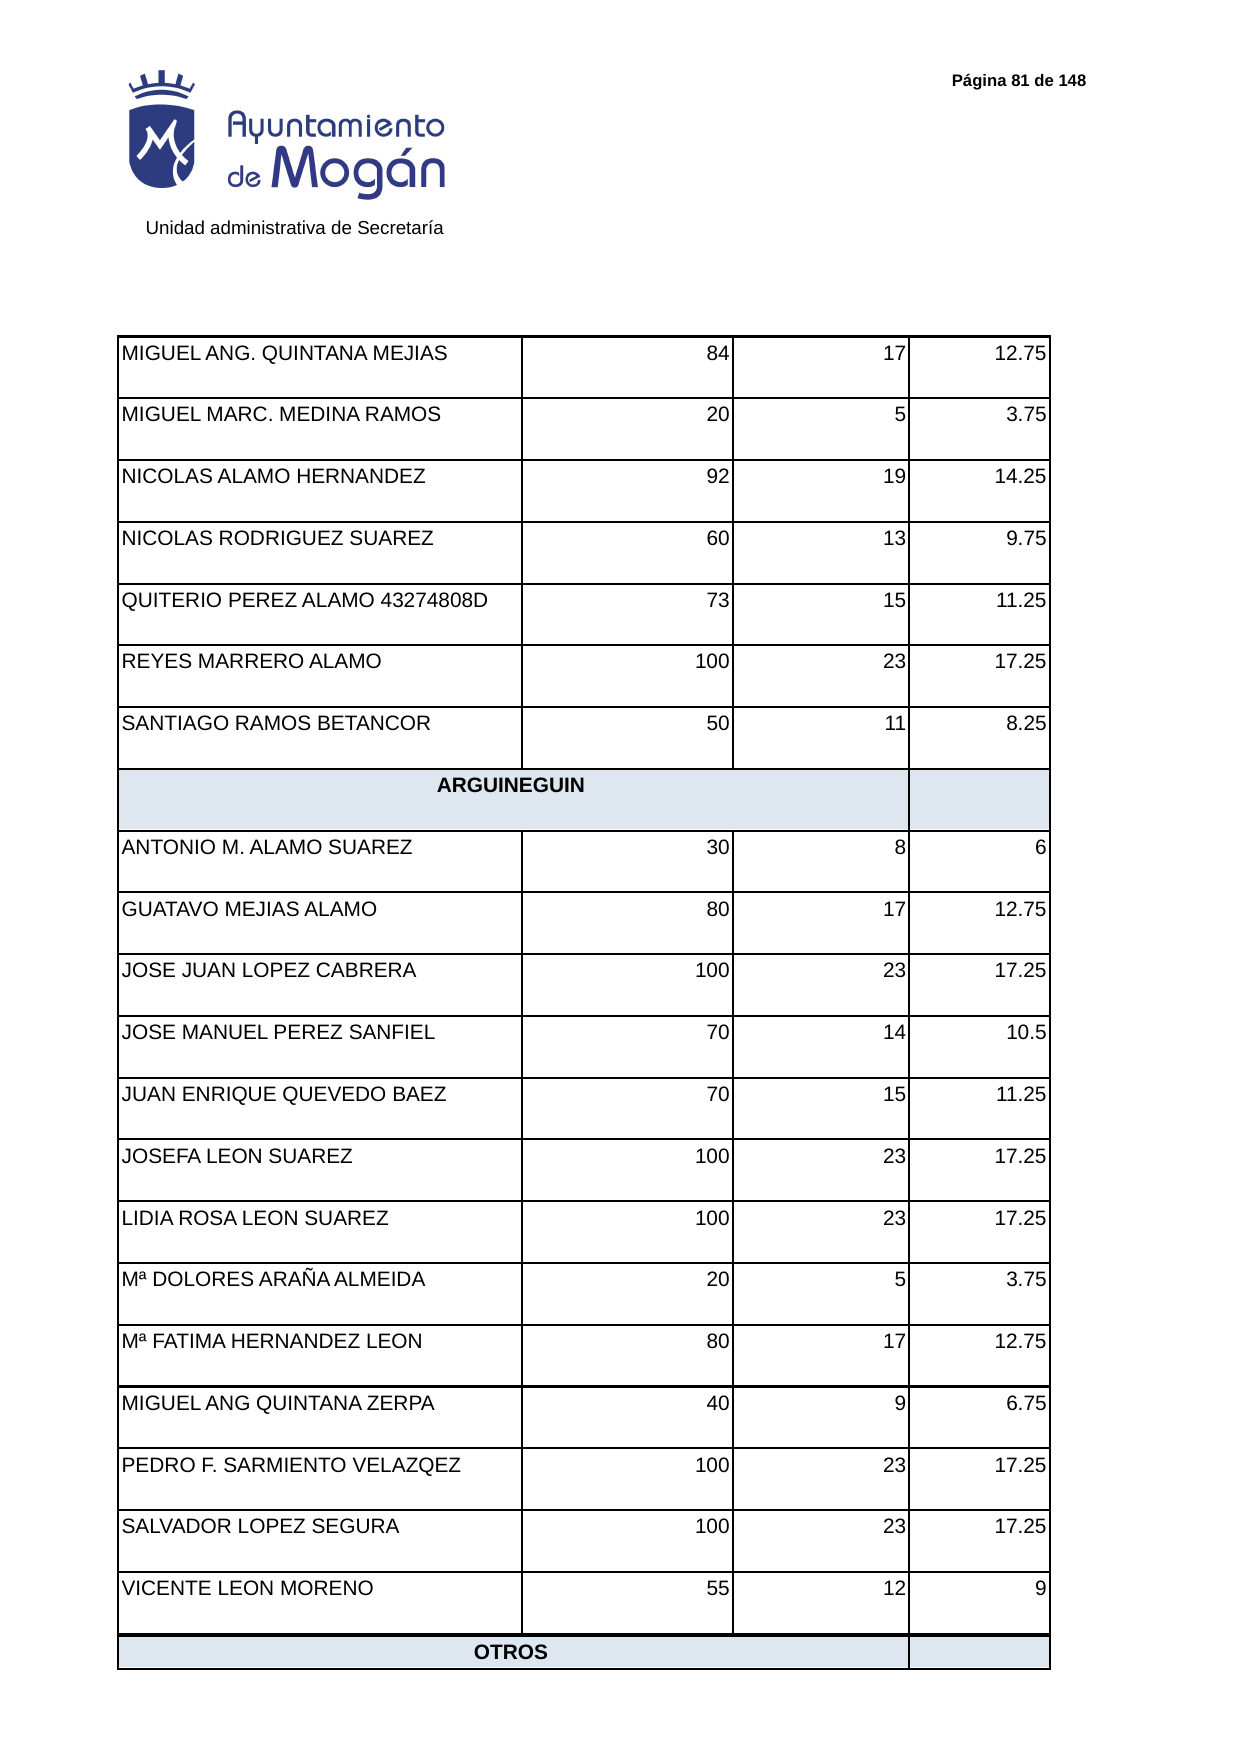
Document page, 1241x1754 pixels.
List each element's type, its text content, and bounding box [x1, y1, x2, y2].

table_cell 13 [734, 523, 908, 582]
table_cell JUAN ENRIQUE QUEVEDO BAEZ [119, 1079, 521, 1138]
table_cell 17 [734, 893, 908, 953]
table_header OTROS [119, 1637, 908, 1667]
table_cell 10,5 [910, 1017, 1049, 1077]
table_cell 73 [523, 585, 732, 644]
table_cell 92 [523, 461, 732, 521]
table_cell 9 [734, 1388, 908, 1447]
table_cell MIGUEL ANG. QUINTANA MEJIAS [119, 338, 521, 397]
table_cell JOSEFA LEON SUAREZ [119, 1140, 521, 1200]
table_cell 17 [734, 338, 908, 397]
table_cell 23 [734, 1511, 908, 1571]
table_cell 23 [734, 1449, 908, 1509]
table_cell PEDRO F. SARMIENTO VELAZQEZ [119, 1449, 521, 1509]
table_cell 30 [523, 832, 732, 891]
table_cell 15 [734, 585, 908, 644]
table_cell 19 [734, 461, 908, 521]
table_cell 100 [523, 955, 732, 1015]
table_cell 17,25 [910, 1140, 1049, 1200]
table_cell Mª DOLORES ARAÑA ALMEIDA [119, 1264, 521, 1324]
table_cell 14 [734, 1017, 908, 1077]
table_cell 5 [734, 399, 908, 459]
table_cell GUATAVO MEJIAS ALAMO [119, 893, 521, 953]
table_cell 80 [523, 1326, 732, 1385]
table_cell 6 [910, 832, 1049, 891]
table_cell 17 [734, 1326, 908, 1385]
table_cell LIDIA ROSA LEON SUAREZ [119, 1202, 521, 1262]
table_cell 17,25 [910, 646, 1049, 706]
table_cell 3,75 [910, 1264, 1049, 1324]
table_cell 80 [523, 893, 732, 953]
table_cell 60 [523, 523, 732, 582]
table_cell JOSE JUAN LOPEZ CABRERA [119, 955, 521, 1015]
table_cell 23 [734, 1140, 908, 1200]
table_cell 15 [734, 1079, 908, 1138]
table_cell 100 [523, 1140, 732, 1200]
table_cell 70 [523, 1017, 732, 1077]
table_cell 17,25 [910, 1511, 1049, 1571]
table_cell 12,75 [910, 893, 1049, 953]
table_cell Mª FATIMA HERNANDEZ LEON [119, 1326, 521, 1385]
table_cell 23 [734, 646, 908, 706]
table_cell NICOLAS ALAMO HERNANDEZ [119, 461, 521, 521]
table_cell 12 [734, 1573, 908, 1632]
table_cell 23 [734, 955, 908, 1015]
table_cell 100 [523, 646, 732, 706]
table_cell 11 [734, 708, 908, 768]
table_cell 23 [734, 1202, 908, 1262]
table_cell ARGUINEGUIN [119, 770, 908, 829]
table_cell 84 [523, 338, 732, 397]
table_cell 3,75 [910, 399, 1049, 459]
table_cell 70 [523, 1079, 732, 1138]
table_cell MIGUEL MARC. MEDINA RAMOS [119, 399, 521, 459]
table_cell 11,25 [910, 585, 1049, 644]
table_cell 100 [523, 1511, 732, 1571]
table_cell ANTONIO M. ALAMO SUAREZ [119, 832, 521, 891]
table_cell 100 [523, 1449, 732, 1509]
table_cell 40 [523, 1388, 732, 1447]
table_header [910, 1637, 1049, 1667]
table_cell JOSE MANUEL PEREZ SANFIEL [119, 1017, 521, 1077]
table_cell 9 [910, 1573, 1049, 1632]
table_cell MIGUEL ANG QUINTANA ZERPA [119, 1388, 521, 1447]
table_cell 20 [523, 399, 732, 459]
table_cell 17,25 [910, 1202, 1049, 1262]
table_cell NICOLAS RODRIGUEZ SUAREZ [119, 523, 521, 582]
table_cell SALVADOR LOPEZ SEGURA [119, 1511, 521, 1571]
picture [128, 70, 445, 206]
table_cell 5 [734, 1264, 908, 1324]
table_cell 8 [734, 832, 908, 891]
table_cell QUITERIO PEREZ ALAMO 43274808D [119, 585, 521, 644]
table_cell 11,25 [910, 1079, 1049, 1138]
table_cell 20 [523, 1264, 732, 1324]
table_cell 12,75 [910, 1326, 1049, 1385]
table_cell SANTIAGO RAMOS BETANCOR [119, 708, 521, 768]
table_cell 12,75 [910, 338, 1049, 397]
table_cell 17,25 [910, 955, 1049, 1015]
table_cell 14,25 [910, 461, 1049, 521]
table_cell 9,75 [910, 523, 1049, 582]
table_cell 8,25 [910, 708, 1049, 768]
table_cell 50 [523, 708, 732, 768]
table_cell 100 [523, 1202, 732, 1262]
table_cell VICENTE LEON MORENO [119, 1573, 521, 1632]
table_cell 6,75 [910, 1388, 1049, 1447]
table_cell 17,25 [910, 1449, 1049, 1509]
table_cell [910, 770, 1049, 829]
table_cell REYES MARRERO ALAMO [119, 646, 521, 706]
table_cell 55 [523, 1573, 732, 1632]
